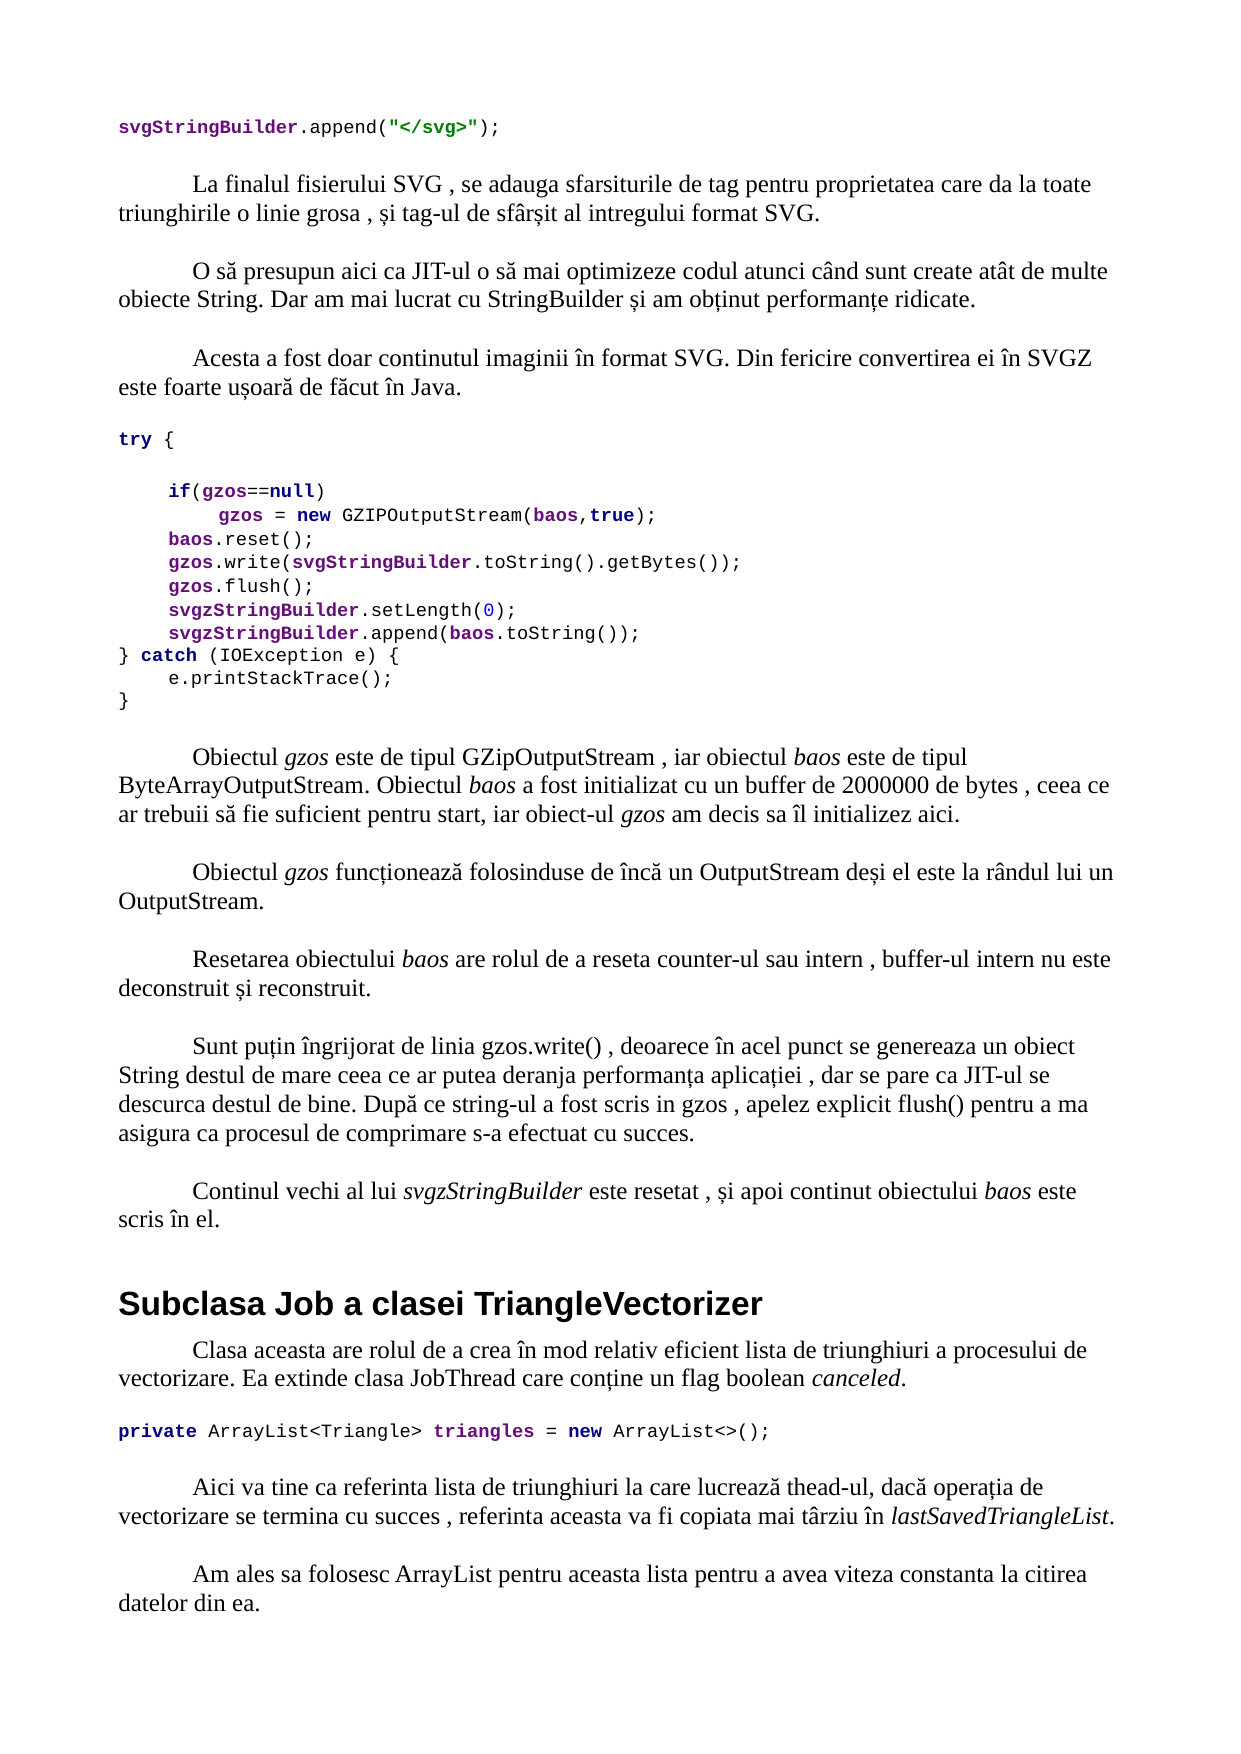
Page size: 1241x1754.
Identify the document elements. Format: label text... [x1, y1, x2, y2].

text Am ales sa folosesc ArrayList pentru aceasta lista pentru a avea viteza constanta la citirea datelor din ea. [118, 1559, 1122, 1617]
text svgzStringBuilder.setLength(0); [118, 599, 1122, 622]
text gzos.write(svgStringBuilder.toString().getBytes()); [118, 551, 1122, 575]
text O să presupun aici ca JIT-ul o să mai optimizeze codul atunci când sunt create atât de multe obiecte String. Dar am mai lucrat cu StringBuilder și am obținut performanțe ridicate. [118, 256, 1122, 313]
text La finalul fisierului SVG , se adauga sfarsiturile de tag pentru proprietatea care da la toate triunghirile o linie grosa , și tag-ul de sfârșit al intregului format SVG. [118, 169, 1122, 226]
text Resetarea obiectului baos are rolul de a reseta counter-ul sau intern , buffer-ul intern nu este deconstruit și reconstruit. [118, 944, 1122, 1002]
text baos.reset(); [118, 528, 1122, 551]
subtitle Subclasa Job a clasei TriangleVectorizer [118, 1284, 1122, 1322]
text Sunt puțin îngrijorat de linia gzos.write() , deoarece în acel punct se genereaza un obiect String destul de mare ceea ce ar putea deranja performanța aplicației , dar se pare ca JIT-ul se descurca destul de bine. După ce string-ul a fost scris in gzos , apelez explicit flush() pentru a ma asigura ca procesul de comprimare s-a efectuat cu succes. [118, 1031, 1122, 1146]
text Clasa aceasta are rolul de a crea în mod relativ eficient lista de triunghiuri a procesului de vectorizare. Ea extinde clasa JobThread care conține un flag boolean canceled. [118, 1335, 1122, 1392]
text if(gzos==null) [118, 481, 1122, 504]
text e.printStackTrace(); [118, 667, 1122, 691]
text Aici va tine ca referinta lista de triunghiuri la care lucrează thead-ul, dacă operația de vectorizare se termina cu succes , referinta aceasta va fi copiata mai târziu în lastSavedTriangleList. [118, 1472, 1122, 1530]
text Obiectul gzos funcționează folosinduse de încă un OutputStream deși el este la rândul lui un OutputStream. [118, 857, 1122, 915]
text svgStringBuilder.append("</svg>"); [118, 118, 1122, 139]
text private ArrayList<Triangle> triangles = new ArrayList<>(); [118, 1422, 1122, 1443]
text gzos.flush(); [118, 575, 1122, 599]
text } [118, 691, 1122, 712]
text gzos = new GZIPOutputStream(baos,true); [118, 504, 1122, 528]
text } catch (IOException e) { [118, 646, 1122, 667]
text svgzStringBuilder.append(baos.toString()); [118, 622, 1122, 646]
text Acesta a fost doar continutul imaginii în format SVG. Din fericire convertirea ei în SVGZ este foarte ușoară de făcut în Java. [118, 343, 1122, 400]
text try { [118, 430, 1122, 451]
text Continul vechi al lui svgzStringBuilder este resetat , și apoi continut obiectului baos este scris în el. [118, 1176, 1122, 1233]
text Obiectul gzos este de tipul GZipOutputStream , iar obiectul baos este de tipul ByteArrayOutputStream. Obiectul baos a fost initializat cu un buffer de 2000000 de bytes , ceea ce ar trebuii să fie suficient pentru start, iar obiect-ul gzos am decis sa îl initializez aici. [118, 742, 1122, 828]
